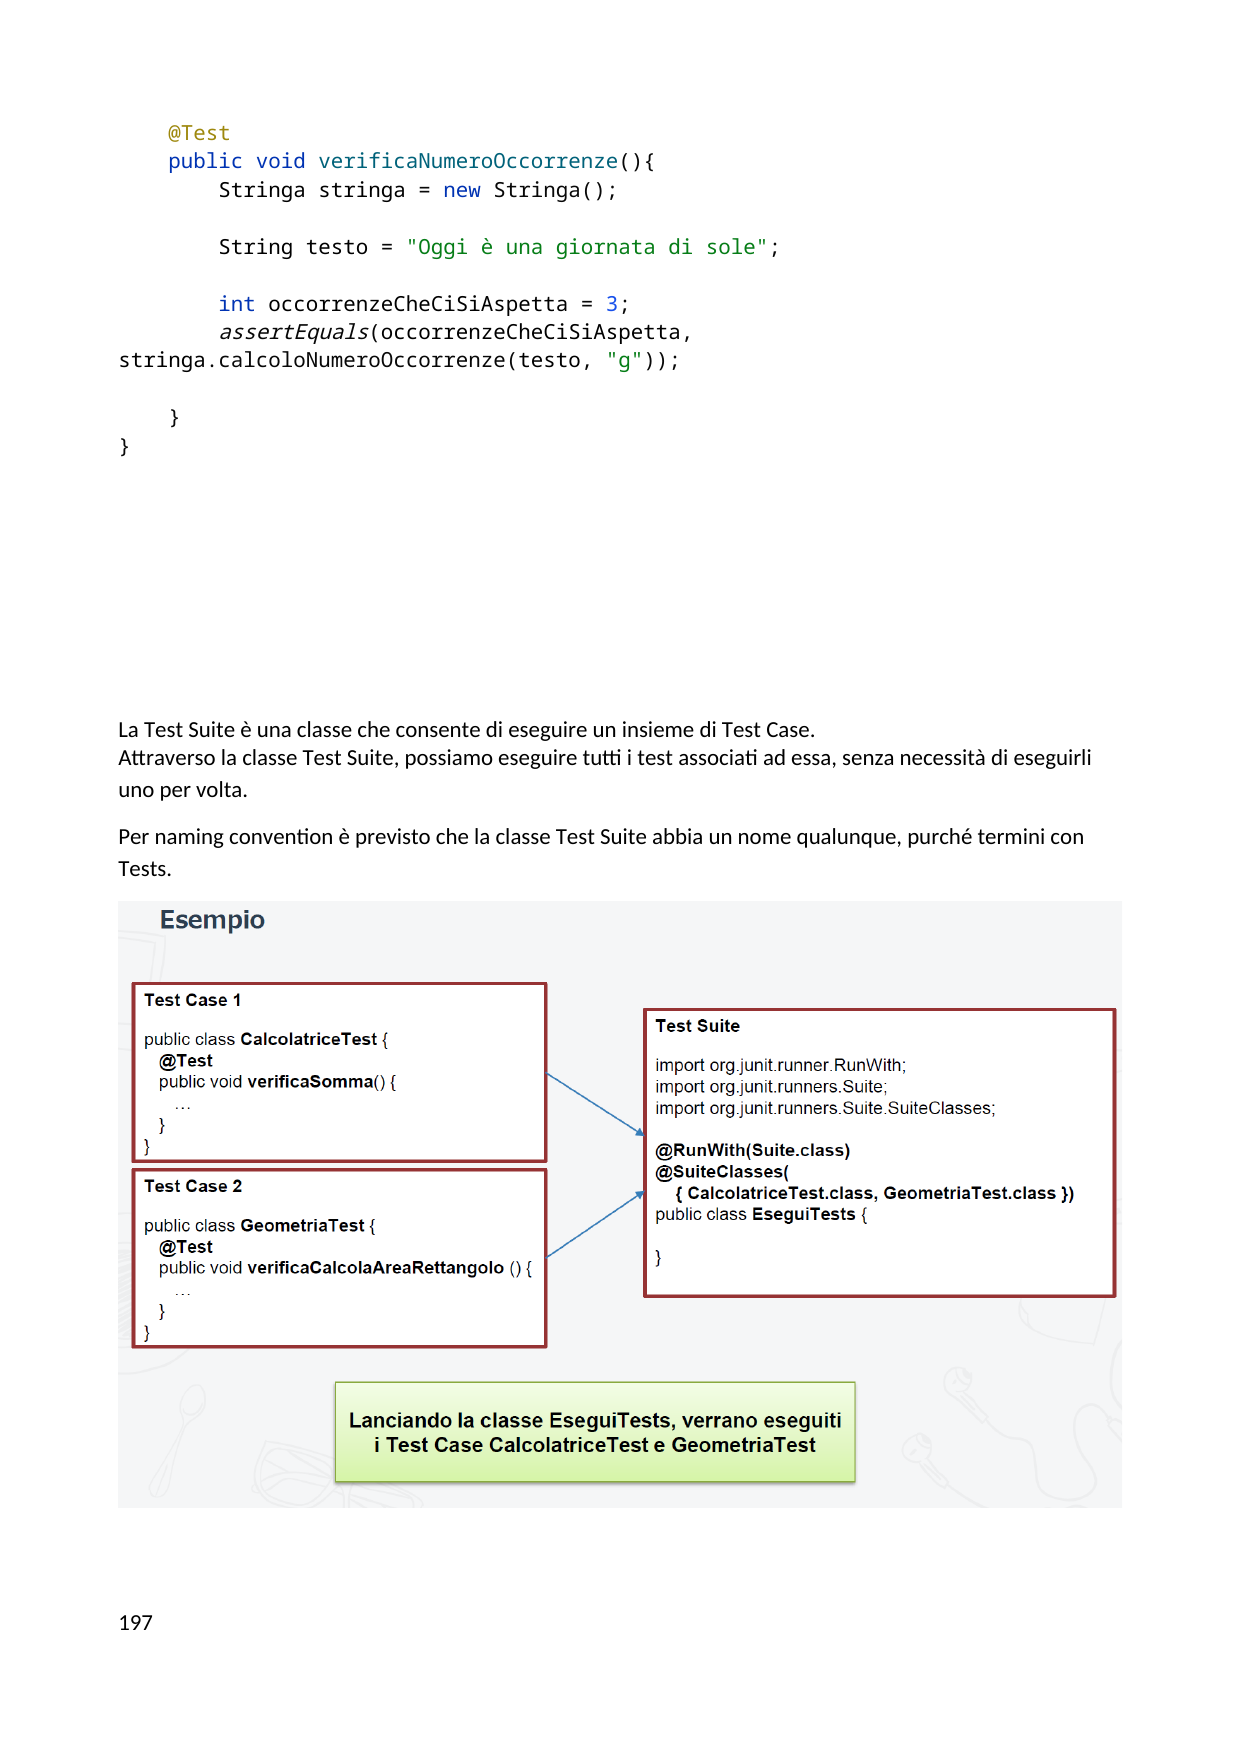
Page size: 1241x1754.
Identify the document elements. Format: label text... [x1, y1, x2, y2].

text Per naming convention è previsto che la classe Test Suite abbia un nome qualunque, purché termini con Tests. [118, 822, 1122, 882]
text @Test public void verificaNumeroOccorrenze(){ Stringa stringa = new Stringa(); String testo = "Oggi è una giornata di sole"; int occorrenzeCheCiSiAspetta = 3; assertEquals(occorrenzeCheCiSiAspetta, stringa.calcoloNumeroOccorrenze(testo, "g")); [118, 118, 1122, 374]
text } } [118, 374, 1122, 459]
picture [118, 901, 1123, 1508]
text Attraverso la classe Test Suite, possiamo eseguire tutti i test associati ad essa, senza necessità di eseguirli uno per volta. [118, 743, 1122, 803]
text La Test Suite è una classe che consente di eseguire un insieme di Test Case. [118, 715, 1122, 743]
